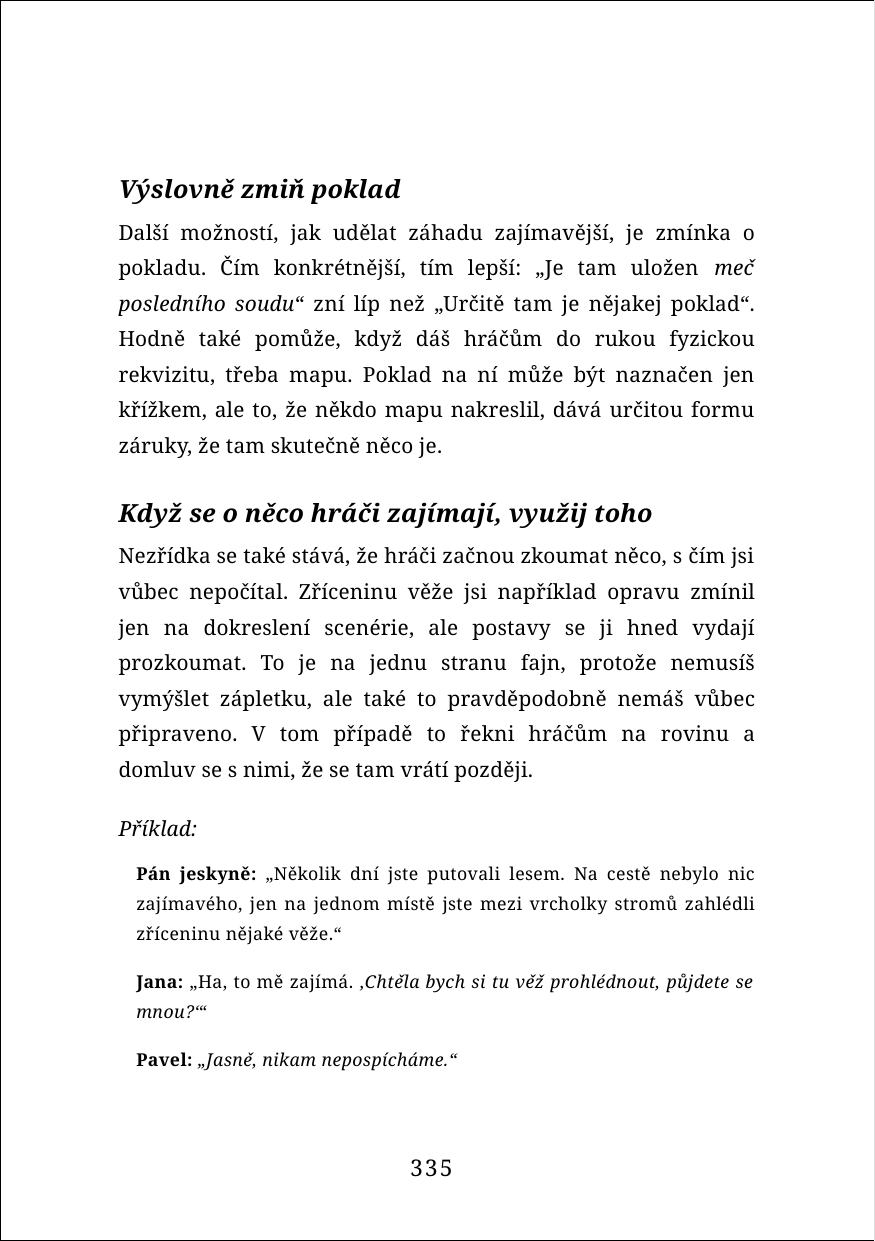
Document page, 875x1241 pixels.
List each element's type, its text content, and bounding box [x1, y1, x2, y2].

subtitle Když se o něco hráči zajímají, využij toho [118, 496, 756, 530]
text Další možností, jak udělat záhadu zajímavější, je zmínka o pokladu. Čím konkrétnější, tím lepší: „Je tam uložen meč posledního soudu“ zní líp než „Určitě tam je nějakej poklad“. Hodně také pomůže, když dáš hráčům do rukou fyzickou rekvizitu, třeba mapu. Poklad na ní může být naznačen jen křížkem, ale to, že někdo mapu nakreslil, dává určitou formu záruky, že tam skutečně něco je. [118, 218, 756, 459]
text Pavel: „Jasně, nikam nepospícháme.“ [136, 1048, 756, 1072]
subtitle Výslovně zmiň poklad [118, 172, 756, 206]
text Jana: „Ha, to mě zajímá. ‚Chtěla bych si tu věž prohlédnout, půjdete se mnou?‘“ [136, 969, 756, 1024]
text Pán jeskyně: „Několik dní jste putovali lesem. Na cestě nebylo nic zajímavého, jen na jednom místě jste mezi vrcholky stromů zahlédli zříceninu nějaké věže.“ [136, 861, 756, 946]
text Příklad: [118, 814, 756, 842]
text Nezřídka se také stává, že hráči začnou zkoumat něco, s čím jsi vůbec nepočítal. Zříceninu věže jsi například opravu zmínil jen na dokreslení scenérie, ale postavy se ji hned vydají prozkoumat. To je na jednu stranu fajn, protože nemusíš vymýšlet zápletku, ale také to pravděpodobně nemáš vůbec připraveno. V tom případě to řekni hráčům na rovinu a domluv se s nimi, že se tam vrátí později. [118, 542, 756, 783]
